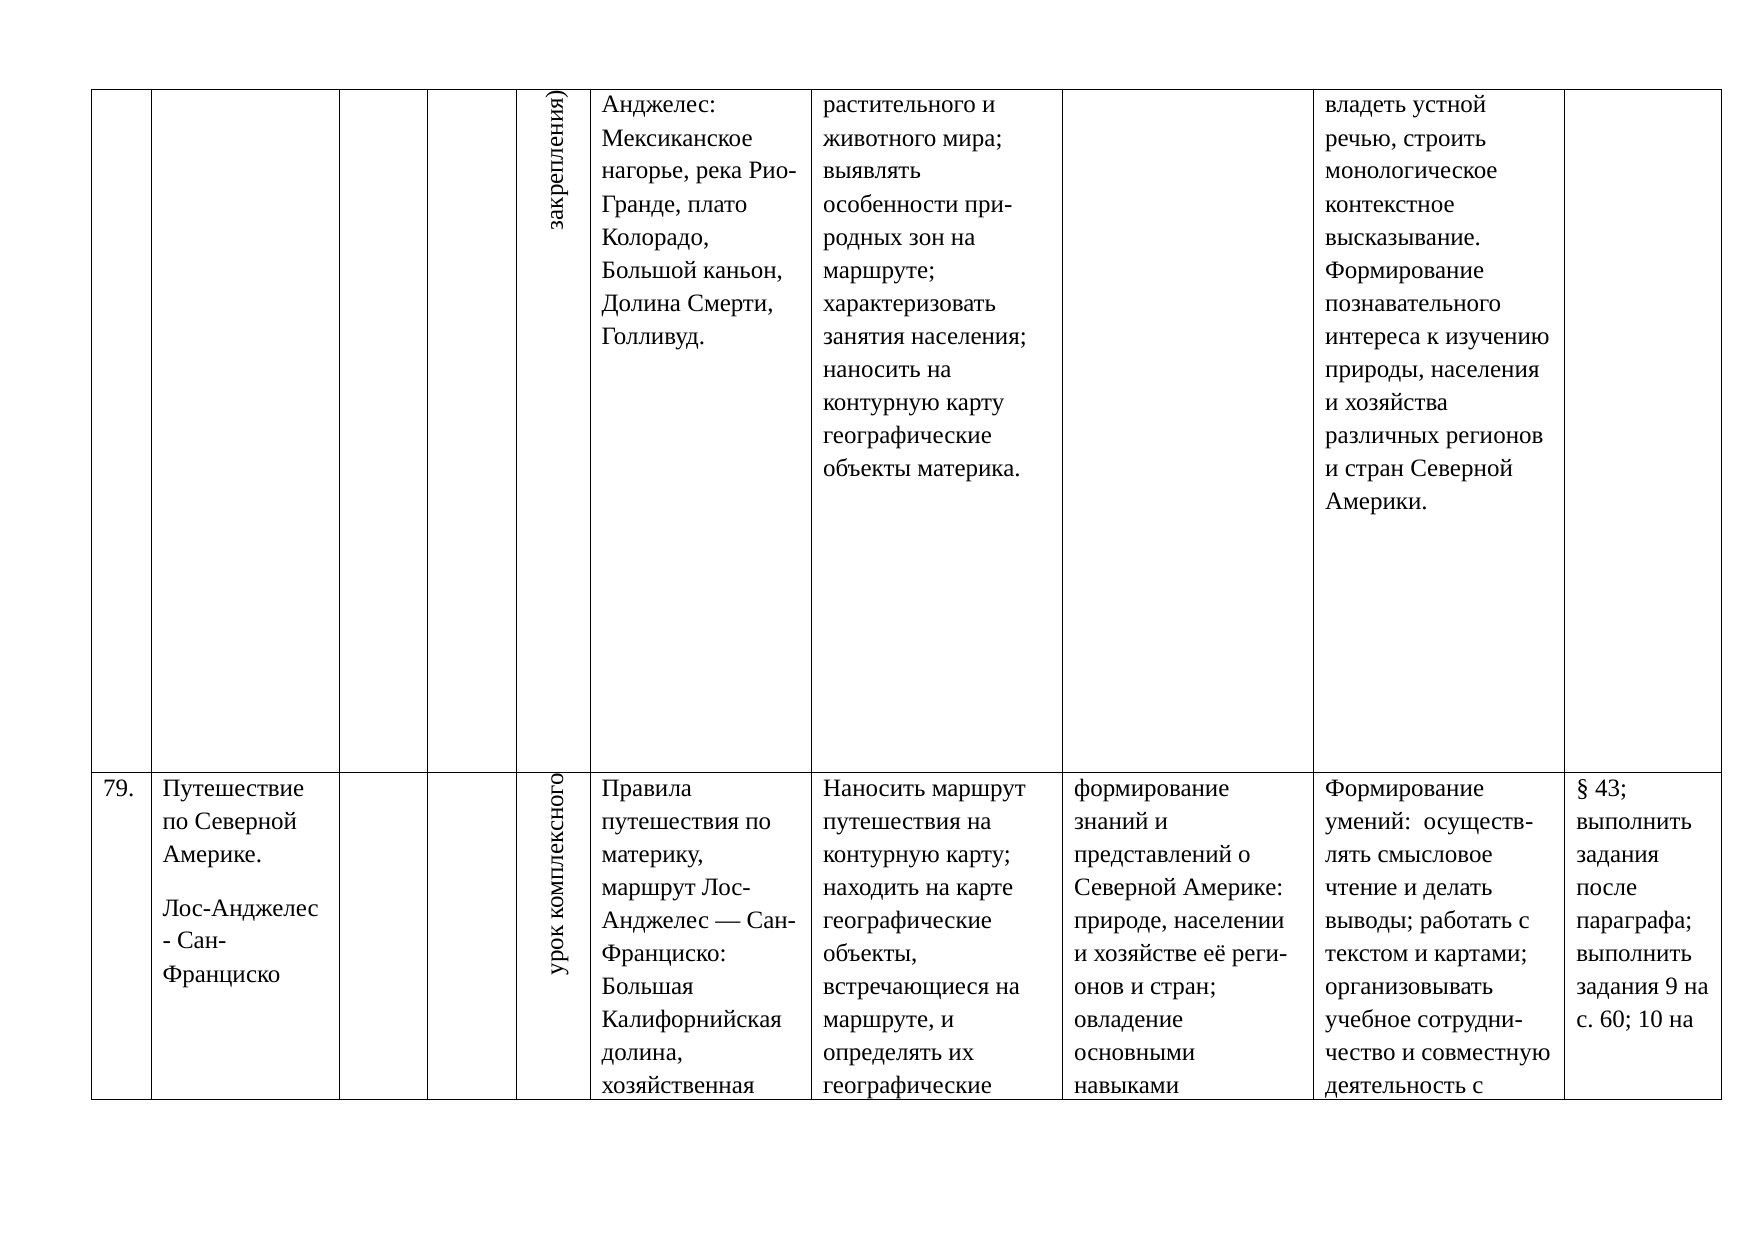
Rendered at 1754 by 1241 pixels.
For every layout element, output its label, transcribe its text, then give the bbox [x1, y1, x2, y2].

table_cell Наносить маршрут пу­тешествия на контурную карту; находить на карте географи­ческие объекты, встречающиеся на маршруте, и определять их географические [812, 773, 1062, 1099]
table_cell [428, 90, 516, 772]
table_cell [1063, 90, 1313, 772]
table_cell Анджелес: Мексиканское нагорье, река Рио-Гранде, плато Колорадо, Большой каньон, Долина Смерти, Голливуд. [591, 90, 811, 772]
table_cell урок комплексного [517, 773, 590, 1099]
table_cell [428, 773, 516, 1099]
table_cell закрепления) [517, 90, 590, 772]
table_cell формирование знаний и представлений о Северной Америке: природе, населении и хозяйстве её реги­онов и стран; овладение основными навыками [1063, 773, 1313, 1099]
table_cell владеть устной речью, строить монологическое контекстное высказывание. Формирование познавательного интереса к изучению природы, населения и хозяйства различных регионов и стран Северной Америки. [1314, 90, 1564, 772]
table_cell § 43; выполнить задания после параграфа; выполнить задания 9 на с. 60; 10 на [1565, 773, 1721, 1099]
table_cell расти­тельного и животного мира; выявлять особенности при­родных зон на маршруте; характеризовать занятия на­селения; наносить на контурную карту географические объекты материка. [812, 90, 1062, 772]
table_cell Путешествие по Северной Америке. Лос-Анджелес - Сан-Франциско [152, 773, 339, 1099]
table_cell 79. [92, 773, 151, 1099]
table_cell [340, 90, 427, 772]
table_cell [340, 773, 427, 1099]
table_cell [92, 90, 151, 772]
table_cell Формирование умений: осуществ­лять смысловое чтение и делать выводы; работать с текстом и картами; организовывать учебное сотрудни­чество и совместную деятельность с [1314, 773, 1564, 1099]
table_cell [1565, 90, 1721, 772]
table_cell [152, 90, 339, 772]
table_cell Правила путешествия по мате­рику, маршрут Лос-Анджелес — Сан-Франциско: Большая Калифорнийская долина, хозяйственная [591, 773, 811, 1099]
